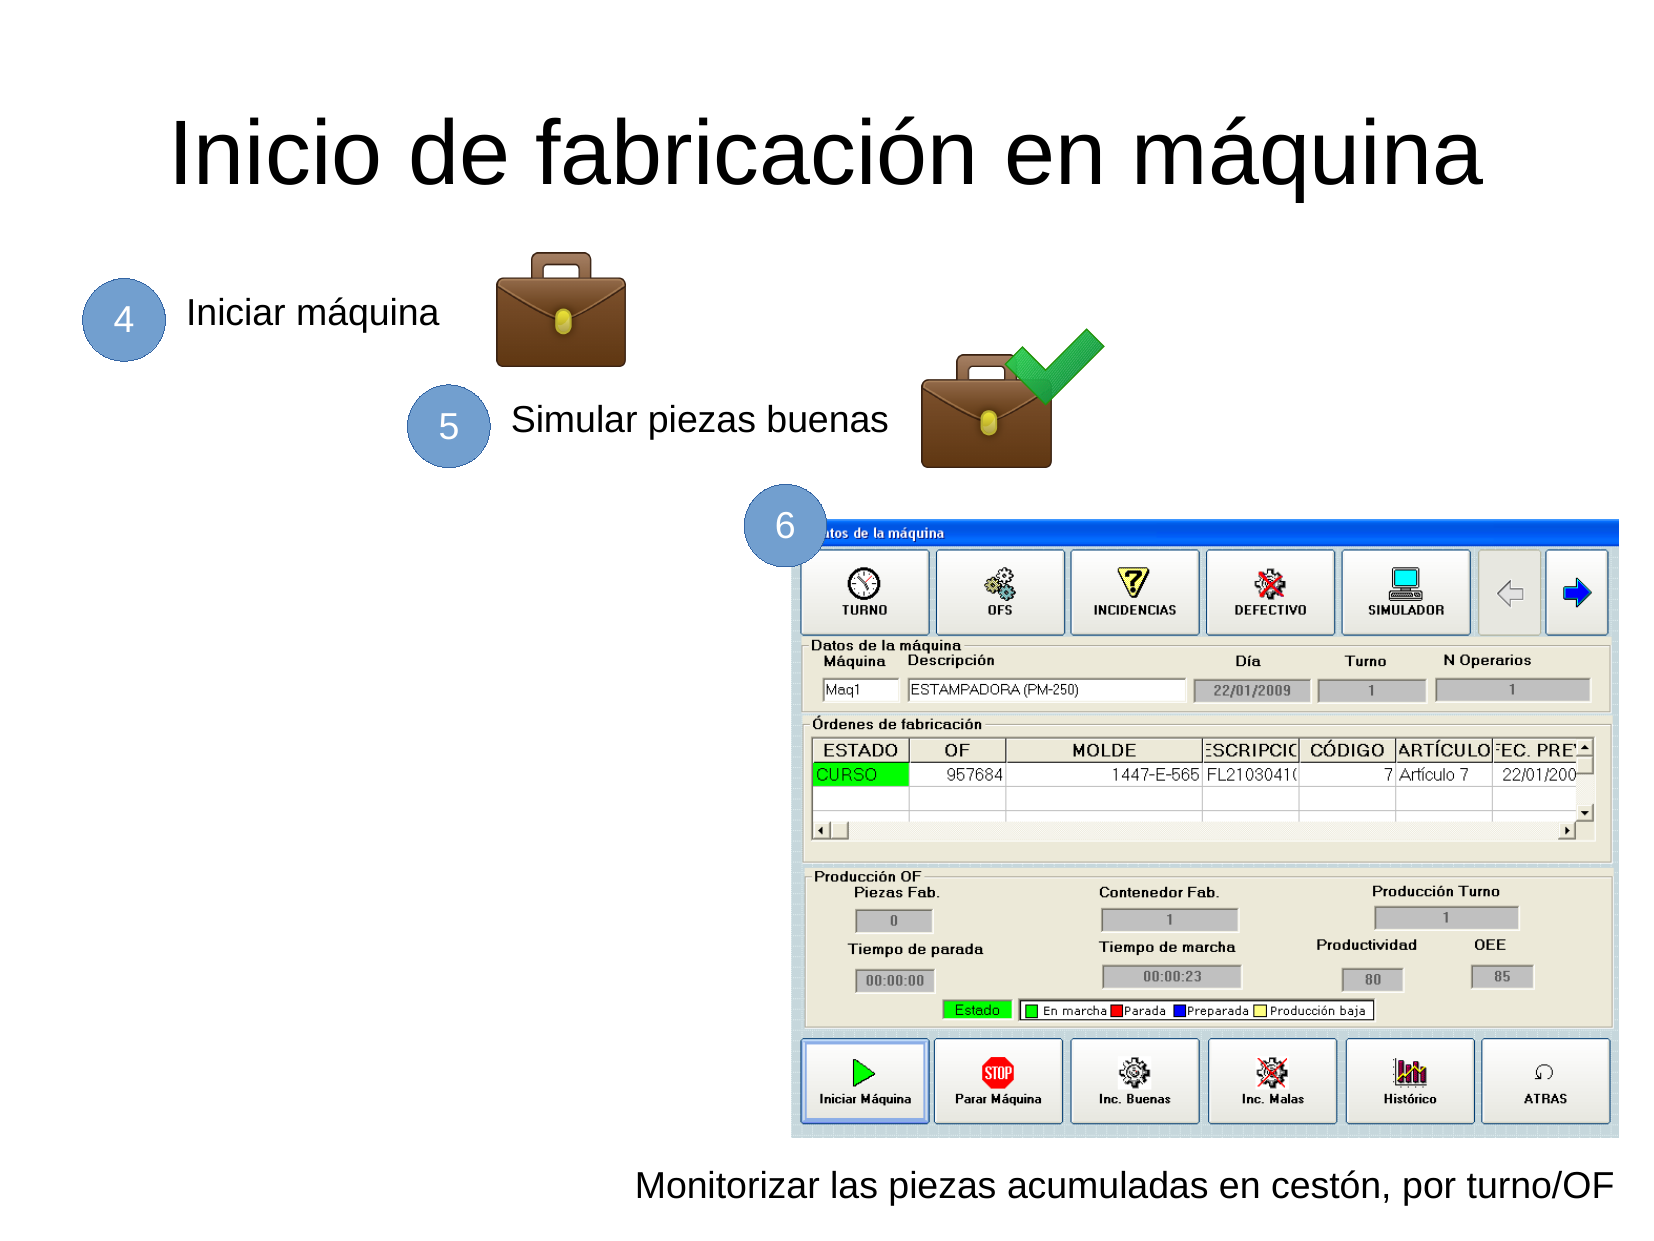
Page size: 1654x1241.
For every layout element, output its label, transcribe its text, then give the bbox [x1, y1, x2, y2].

picture [496, 252, 626, 367]
text_box Simular piezas buenas [496, 390, 918, 461]
picture [791, 519, 1619, 1138]
text_box 6 [744, 484, 827, 567]
text_box 5 [407, 384, 491, 468]
picture [921, 295, 1123, 468]
text_box 4 [82, 278, 166, 362]
text_box Iniciar máquina [171, 284, 461, 343]
title Inicio de fabricación en máquina [82, 49, 1571, 257]
text_box Monitorizar las piezas acumuladas en cestón, por turno/OF [620, 1157, 1636, 1226]
